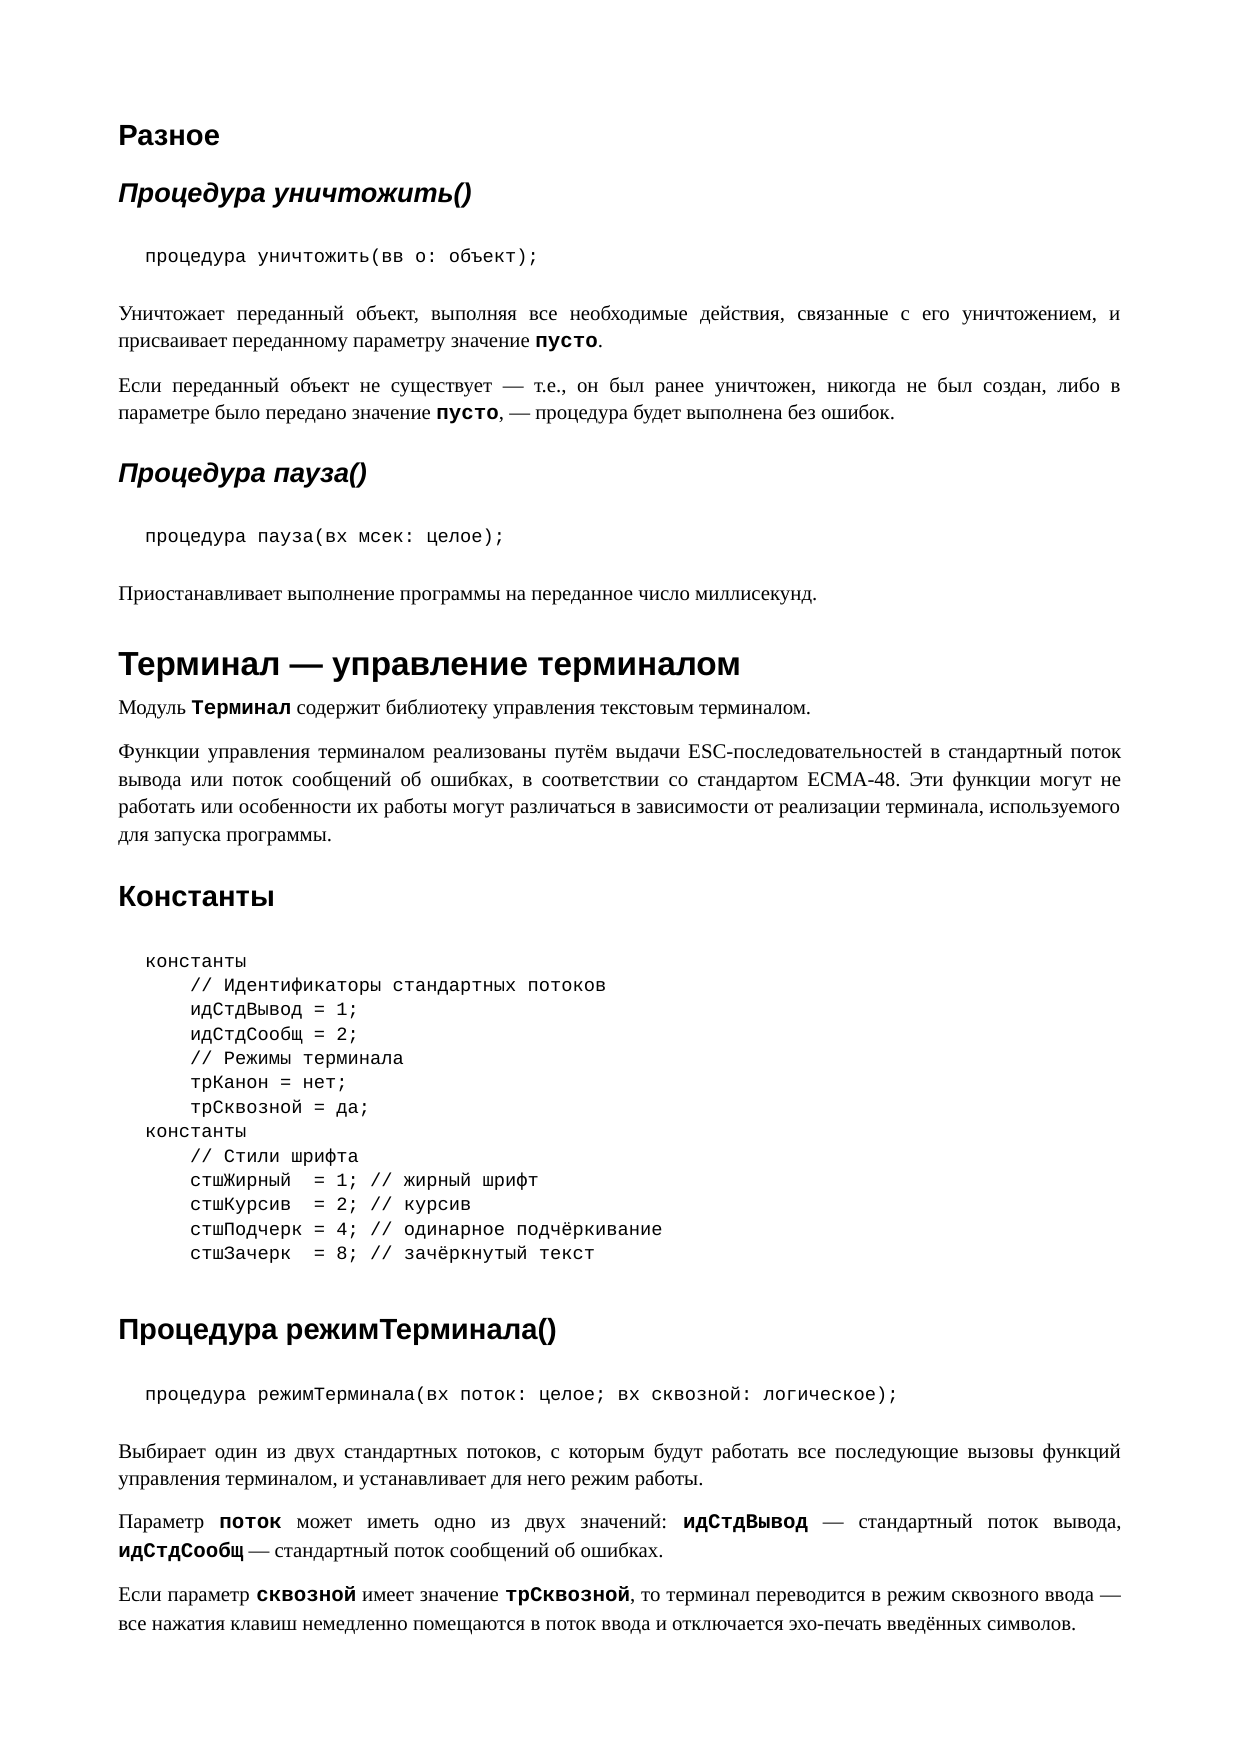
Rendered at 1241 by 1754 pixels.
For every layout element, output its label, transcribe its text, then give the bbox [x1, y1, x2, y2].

subtitle Разное [118, 118, 1122, 152]
subtitle Процедура режимТерминала() [118, 1312, 1122, 1346]
text Функции управления терминалом реализованы путём выдачи ESC-последовательностей в стандартный поток вывода или поток сообщений об ошибках, в соответствии со стандартом ECMA-48. Эти функции могут не работать или особенности их работы могут различаться в зависимости от реализации терминала, используемого для запуска программы. [118, 739, 1122, 846]
subtitle Процедура уничтожить() [118, 177, 1122, 208]
text процедура уничтожить(вв о: объект); [136, 238, 1104, 277]
text процедура пауза(вх мсек: целое); [136, 518, 1104, 557]
text Параметр поток может иметь одно из двух значений: идСтдВывод — стандартный поток вывода, идСтдСообщ — стандартный поток сообщений об ошибках. [118, 1508, 1122, 1563]
subtitle Константы [118, 879, 1122, 912]
text константы // Идентификаторы стандартных потоков идСтдВывод = 1; идСтдСообщ = 2; // Режимы терминала трКанон = нет; трСквозной = да; [136, 942, 1104, 1113]
text константы // Стили шрифта стшЖирный = 1; // жирный шрифт стшКурсив = 2; // курсив стшПодчерк = 4; // одинарное подчёркивание стшЗачерк = 8; // зачёркнутый текст [136, 1113, 1104, 1274]
text Выбирает один из двух стандартных потоков, с которым будут работать все последующие вызовы функций управления терминалом, и устанавливает для него режим работы. [118, 1439, 1122, 1490]
text Приостанавливает выполнение программы на переданное число миллисекунд. [118, 581, 1122, 605]
text Если переданный объект не существует — т.е., он был ранее уничтожен, никогда не был создан, либо в параметре было передано значение пусто, — процедура будет выполнена без ошибок. [118, 373, 1122, 426]
subtitle Процедура пауза() [118, 457, 1122, 488]
subtitle Терминал — управление терминалом [118, 644, 1122, 682]
text Уничтожает переданный объект, выполняя все необходимые действия, связанные с его уничтожением, и присваивает переданному параметру значение пусто. [118, 301, 1122, 354]
text Если параметр сквозной имеет значение трСквозной, то терминал переводится в режим сквозного ввода — все нажатия клавиш немедленно помещаются в поток ввода и отключается эхо-печать введённых символов. [118, 1582, 1122, 1635]
text процедура режимТерминала(вх поток: целое; вх сквозной: логическое); [136, 1376, 1104, 1415]
text Модуль Терминал содержит библиотеку управления текстовым терминалом. [118, 695, 1122, 721]
